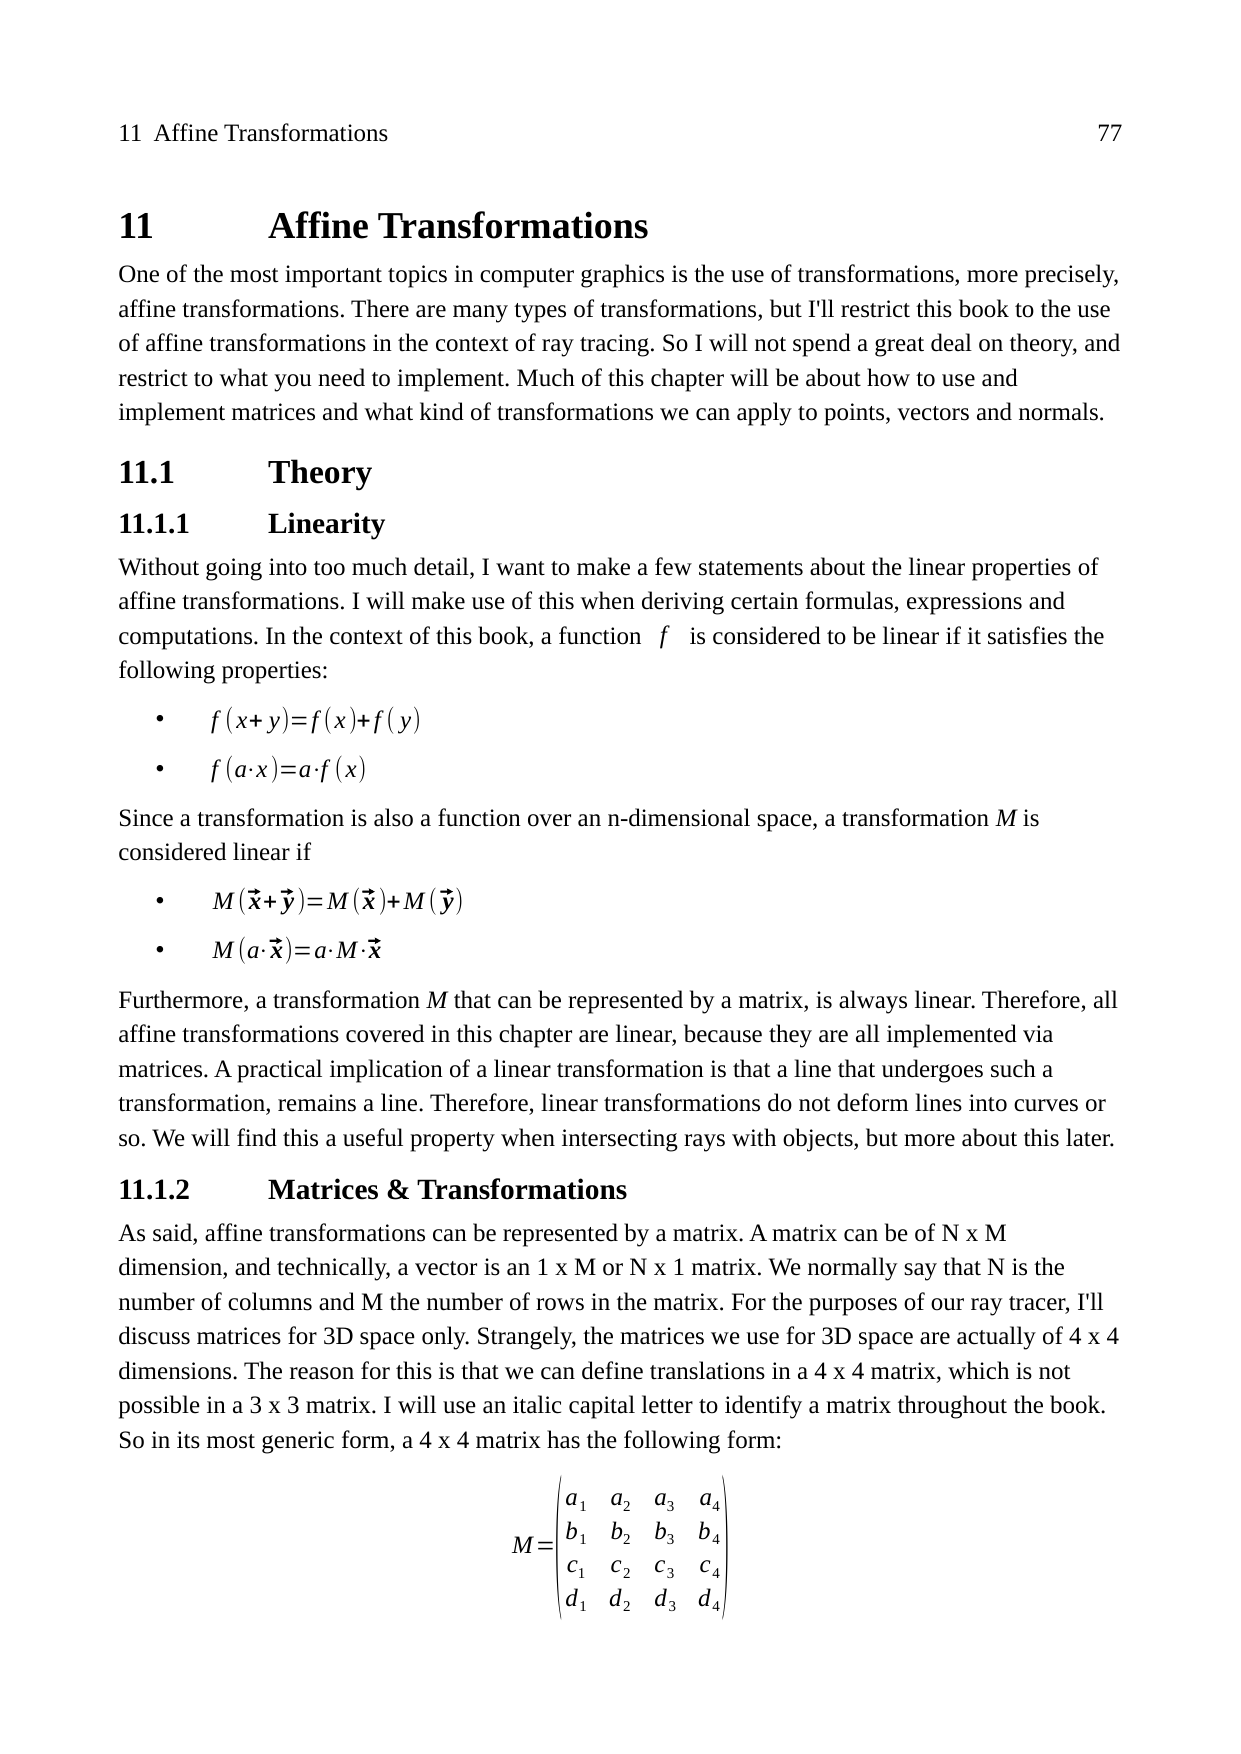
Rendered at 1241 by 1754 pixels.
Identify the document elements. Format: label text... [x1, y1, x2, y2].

text Since a transformation is also a function over an n-dimensional space, a transformation M is considered linear if [118, 803, 1122, 866]
subtitle Matrices & Transformations [118, 1172, 1122, 1205]
text Without going into too much detail, I want to make a few statements about the linear properties of affine transformations. I will make use of this when deriving certain formulas, expressions and computations. In the context of this book, a functionis considered to be linear if it satisfies the following properties: [118, 552, 1122, 684]
text As said, affine transformations can be represented by a matrix. A matrix can be of N x M dimension, and technically, a vector is an 1 x M or N x 1 matrix. We normally say that N is the number of columns and M the number of rows in the matrix. For the purposes of our ray tracer, I'll discuss matrices for 3D space only. Strangely, the matrices we use for 3D space are actually of 4 x 4 dimensions. The reason for this is that we can define translations in a 4 x 4 matrix, which is not possible in a 3 x 3 matrix. I will use an italic capital letter to identify a matrix throughout the book. So in its most generic form, a 4 x 4 matrix has the following form: [118, 1218, 1122, 1453]
subtitle Affine Transformations [118, 203, 1122, 247]
subtitle Linearity [118, 506, 1122, 539]
text One of the most important topics in computer graphics is the use of transformations, more precisely, affine transformations. There are many types of transformations, but I'll restrict this book to the use of affine transformations in the context of ray tracing. So I will not spend a great deal on theory, and restrict to what you need to implement. Much of this chapter will be about how to use and implement matrices and what kind of transformations we can apply to points, vectors and normals. [118, 259, 1122, 426]
text Furthermore, a transformation M that can be represented by a matrix, is always linear. Therefore, all affine transformations covered in this chapter are linear, because they are all implemented via matrices. A practical implication of a linear transformation is that a line that undergoes such a transformation, remains a line. Therefore, linear transformations do not deform lines into curves or so. We will find this a useful property when intersecting rays with objects, but more about this later. [118, 985, 1122, 1151]
subtitle Theory [118, 452, 1122, 491]
